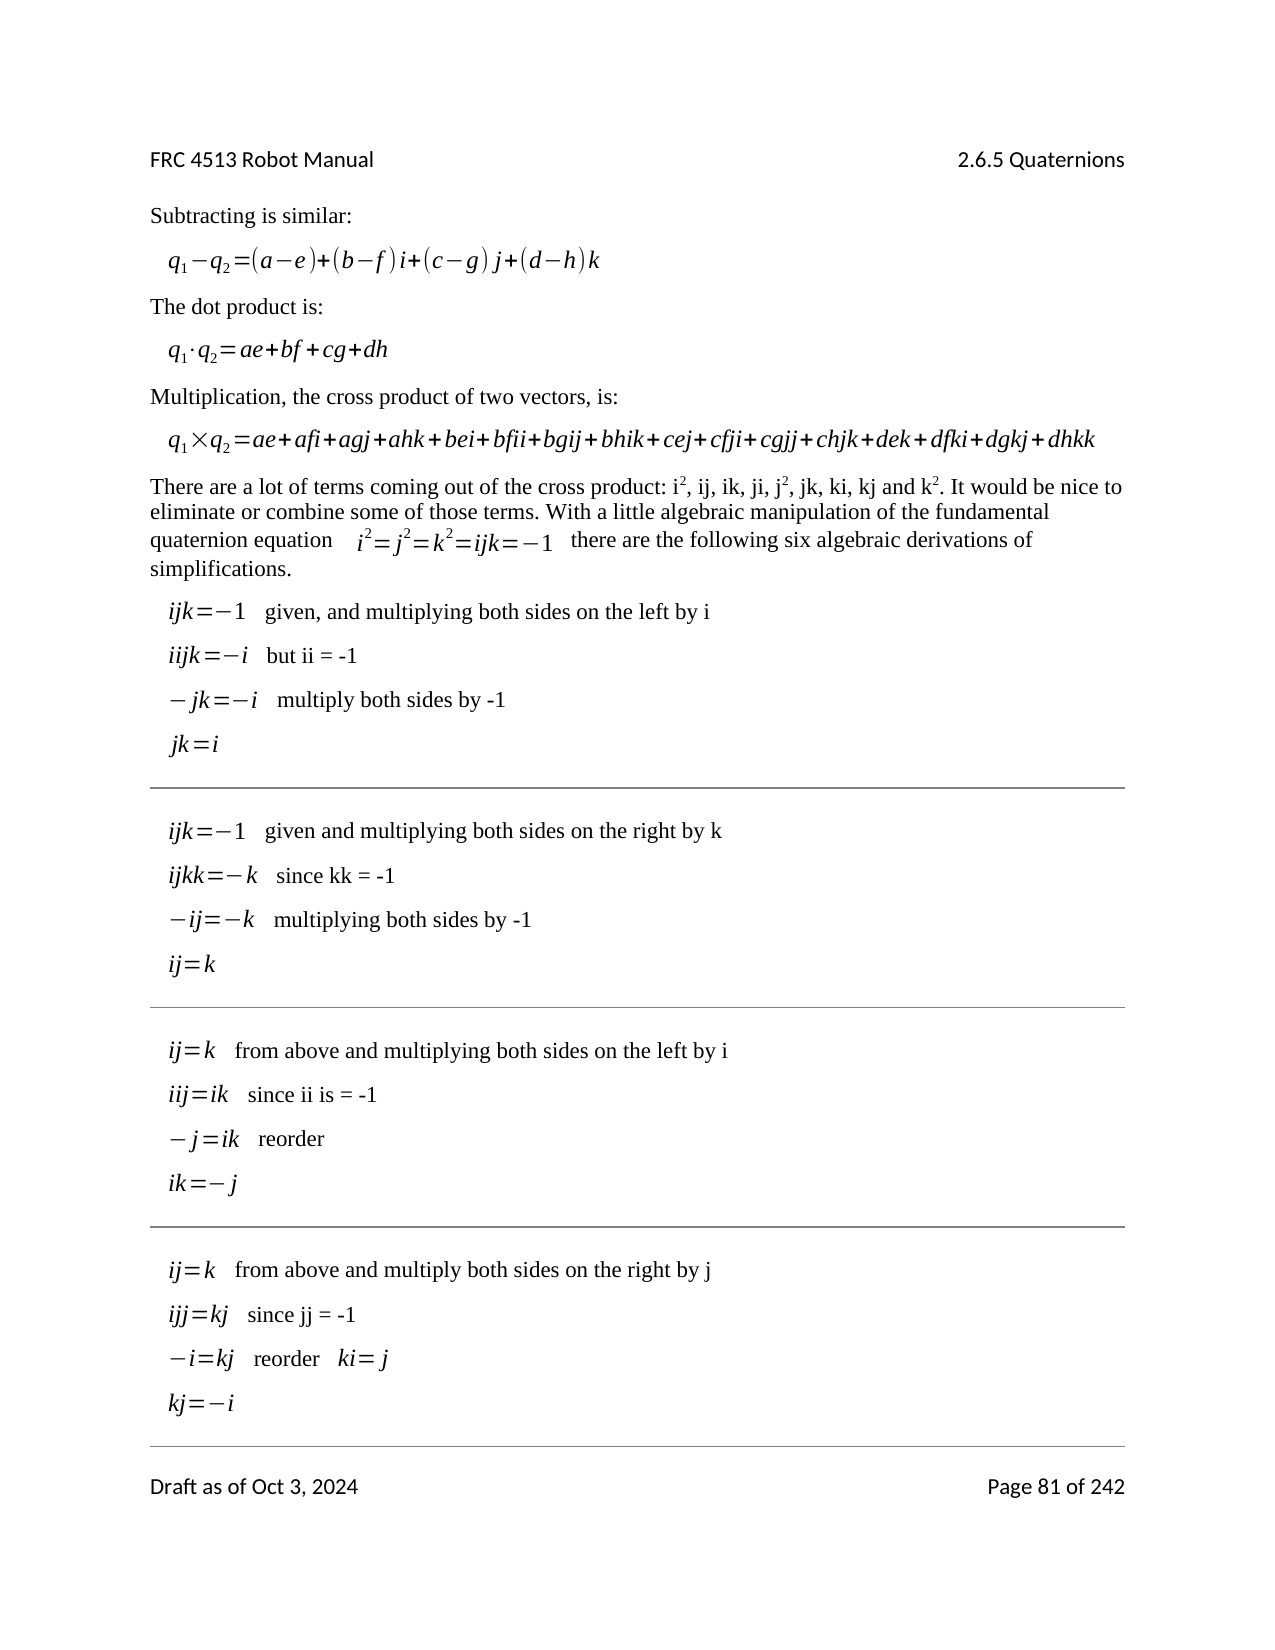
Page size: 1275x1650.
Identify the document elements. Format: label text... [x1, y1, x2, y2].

text reorder [150, 1345, 1125, 1372]
text but ii = -1 [150, 642, 1125, 670]
text reorder [150, 1125, 1125, 1153]
text from above and multiplying both sides on the left by i [150, 1037, 1125, 1064]
text since ii is = -1 [150, 1081, 1125, 1109]
text The dot product is: [150, 294, 1125, 319]
text given and multiplying both sides on the right by k [150, 817, 1125, 845]
text Subtracting is similar: [150, 203, 1125, 228]
text since jj = -1 [150, 1301, 1125, 1328]
text given, and multiplying both sides on the left by i [150, 598, 1125, 626]
text since kk = -1 [150, 862, 1125, 889]
text Multiplication, the cross product of two vectors, is: [150, 384, 1125, 409]
text multiplying both sides by -1 [150, 906, 1125, 933]
text from above and multiply both sides on the right by j [150, 1256, 1125, 1284]
text There are a lot of terms coming out of the cross product: i2, ij, ik, ji, j2, jk, ki, kj and k2. It would be nice to eliminate or combine some of those terms. With a little algebraic manipulation of the fundamental quaternion equation there are the following six algebraic derivations of simplifications. [150, 474, 1125, 581]
text multiply both sides by -1 [150, 686, 1125, 714]
